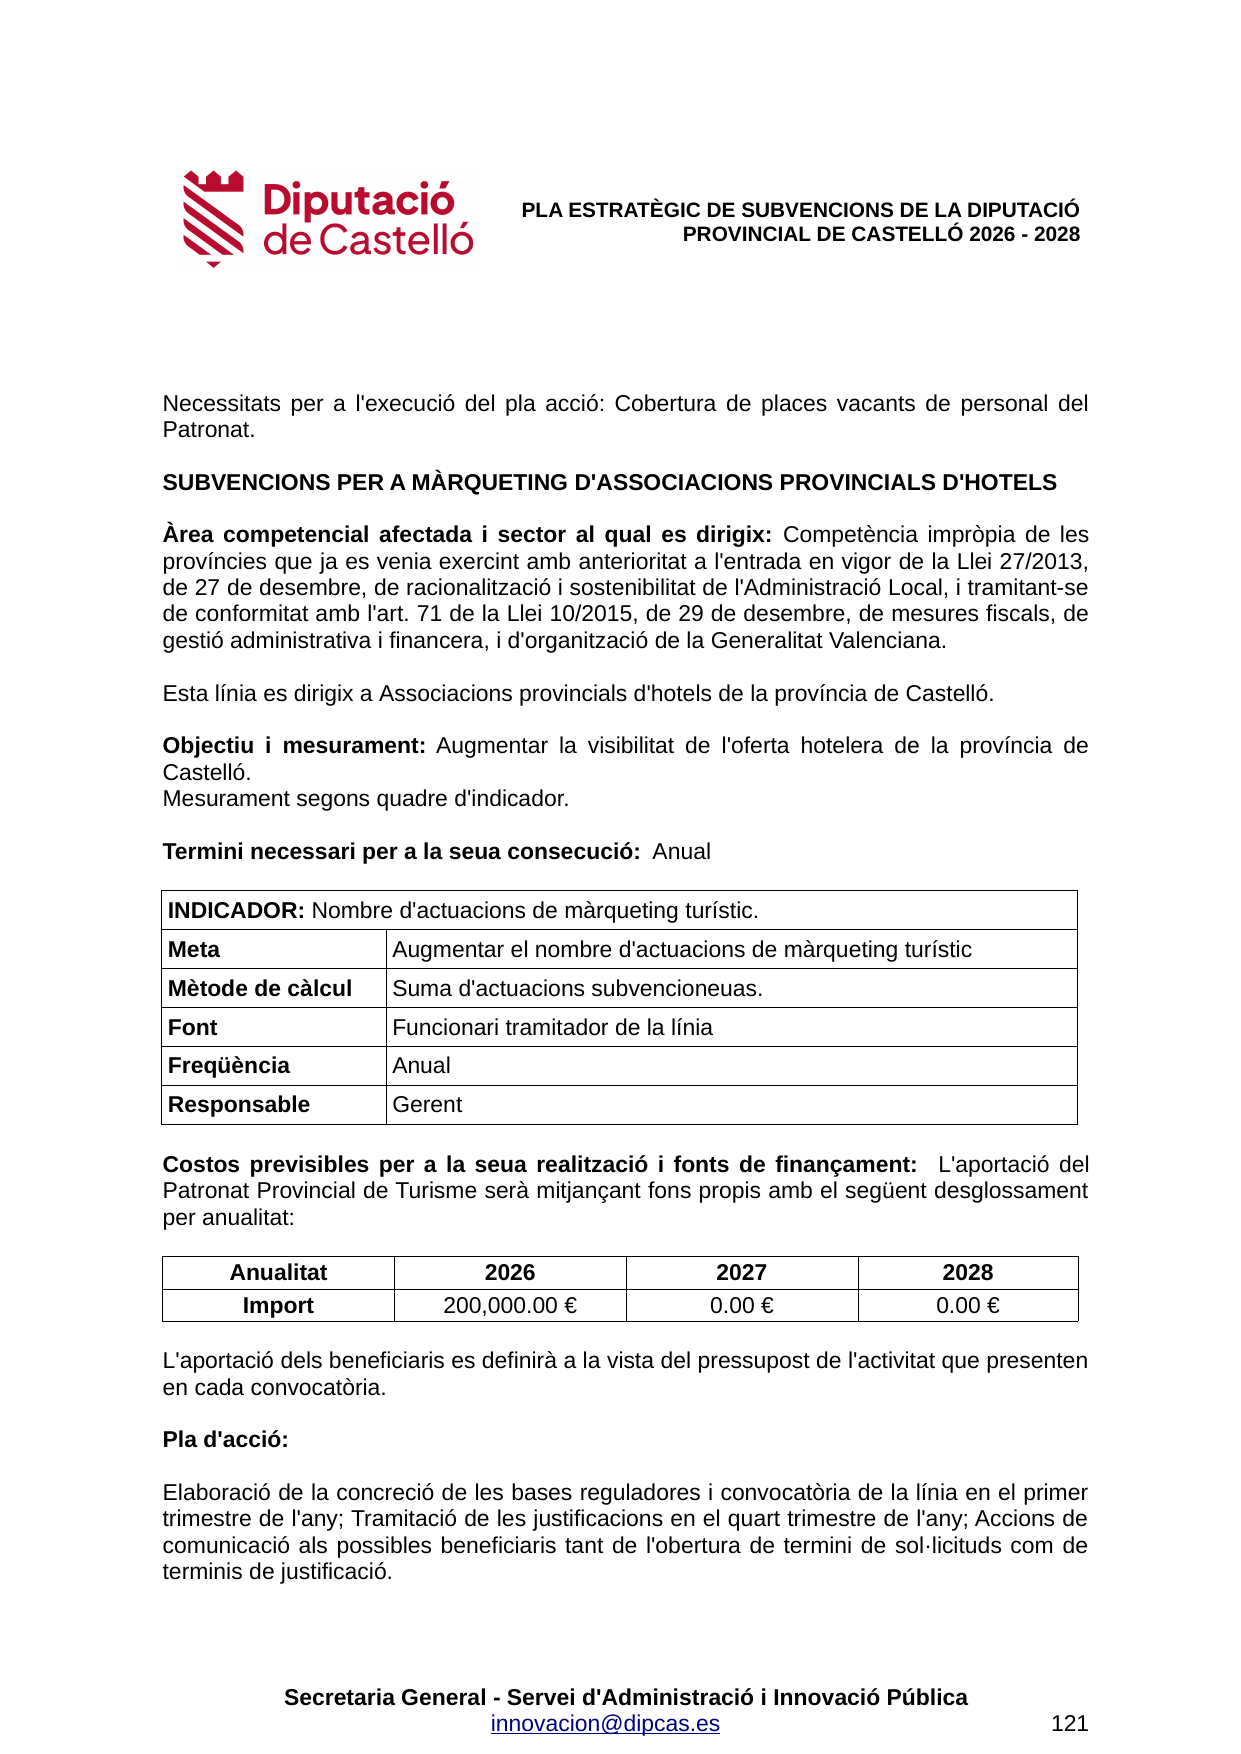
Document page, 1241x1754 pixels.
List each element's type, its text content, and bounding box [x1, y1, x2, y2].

text Objectiu i mesurament: Augmentar la visibilitat de l'oferta hotelera de la província de Castelló. [162, 732, 1089, 785]
text L'aportació dels beneficiaris es definirà a la vista del pressupost de l'activitat que presenten en cada convocatòria. [162, 1347, 1089, 1400]
text Esta línia es dirigix a Associacions provincials d'hotels de la província de Castelló. [162, 679, 1089, 706]
table_header 2027 [627, 1257, 858, 1288]
table_cell Import [163, 1290, 394, 1321]
text Elaboració de la concreció de les bases reguladores i convocatòria de la línia en el primer trimestre de l'any; Tramitació de les justificacions en el quart trimestre de l'any; Accions de comunicació als possibles beneficiaris tant de l'obertura de termini de sol·licituds com de terminis de justificació. [162, 1479, 1089, 1584]
picture [178, 167, 478, 272]
table_cell Freqüència [162, 1047, 386, 1084]
table_cell Anual [387, 1047, 1077, 1084]
table_header Anualitat [163, 1257, 394, 1288]
text Pla d'acció: [162, 1426, 1089, 1453]
table_header 2026 [395, 1257, 626, 1288]
table_cell Font [162, 1008, 386, 1046]
table_cell Responsable [162, 1086, 386, 1123]
text Termini necessari per a la seua consecució: Anual [162, 838, 1089, 864]
text Àrea competencial afectada i sector al qual es dirigix: Competència impròpia de les províncies que ja es venia exercint amb anterioritat a l'entrada en vigor de la Llei 27/2013, de 27 de desembre, de racionalització i sostenibilitat de l'Administració Local, i tramitant-se de conformitat amb l'art. 71 de la Llei 10/2015, de 29 de desembre, de mesures fiscals, de gestió administrativa i financera, i d'organització de la Generalitat Valenciana. [162, 521, 1089, 653]
table_cell Mètode de càlcul [162, 969, 386, 1007]
table_cell 200.000,00 € [395, 1290, 626, 1321]
text Costos previsibles per a la seua realització i fonts de finançament: L'aportació del Patronat Provincial de Turisme serà mitjançant fons propis amb el següent desglossament per anualitat: [162, 1151, 1089, 1230]
table_cell 0,00 € [627, 1290, 858, 1321]
table_header 2028 [859, 1257, 1078, 1288]
text SUBVENCIONS PER A MÀRQUETING D'ASSOCIACIONS PROVINCIALS D'HOTELS [162, 469, 1089, 495]
table_cell Meta [162, 930, 386, 968]
table_cell Augmentar el nombre d'actuacions de màrqueting turístic [387, 930, 1077, 968]
text Mesurament segons quadre d'indicador. [162, 785, 1089, 811]
table_cell Funcionari tramitador de la línia [387, 1008, 1077, 1046]
table_header INDICADOR: Nombre d'actuacions de màrqueting turístic. [162, 891, 1077, 929]
table_cell 0,00 € [859, 1290, 1078, 1321]
table_cell Suma d'actuacions subvencioneuas. [387, 969, 1077, 1007]
text Necessitats per a l'execució del pla acció: Cobertura de places vacants de personal del Patronat. [162, 389, 1089, 442]
table_cell Gerent [387, 1086, 1077, 1123]
